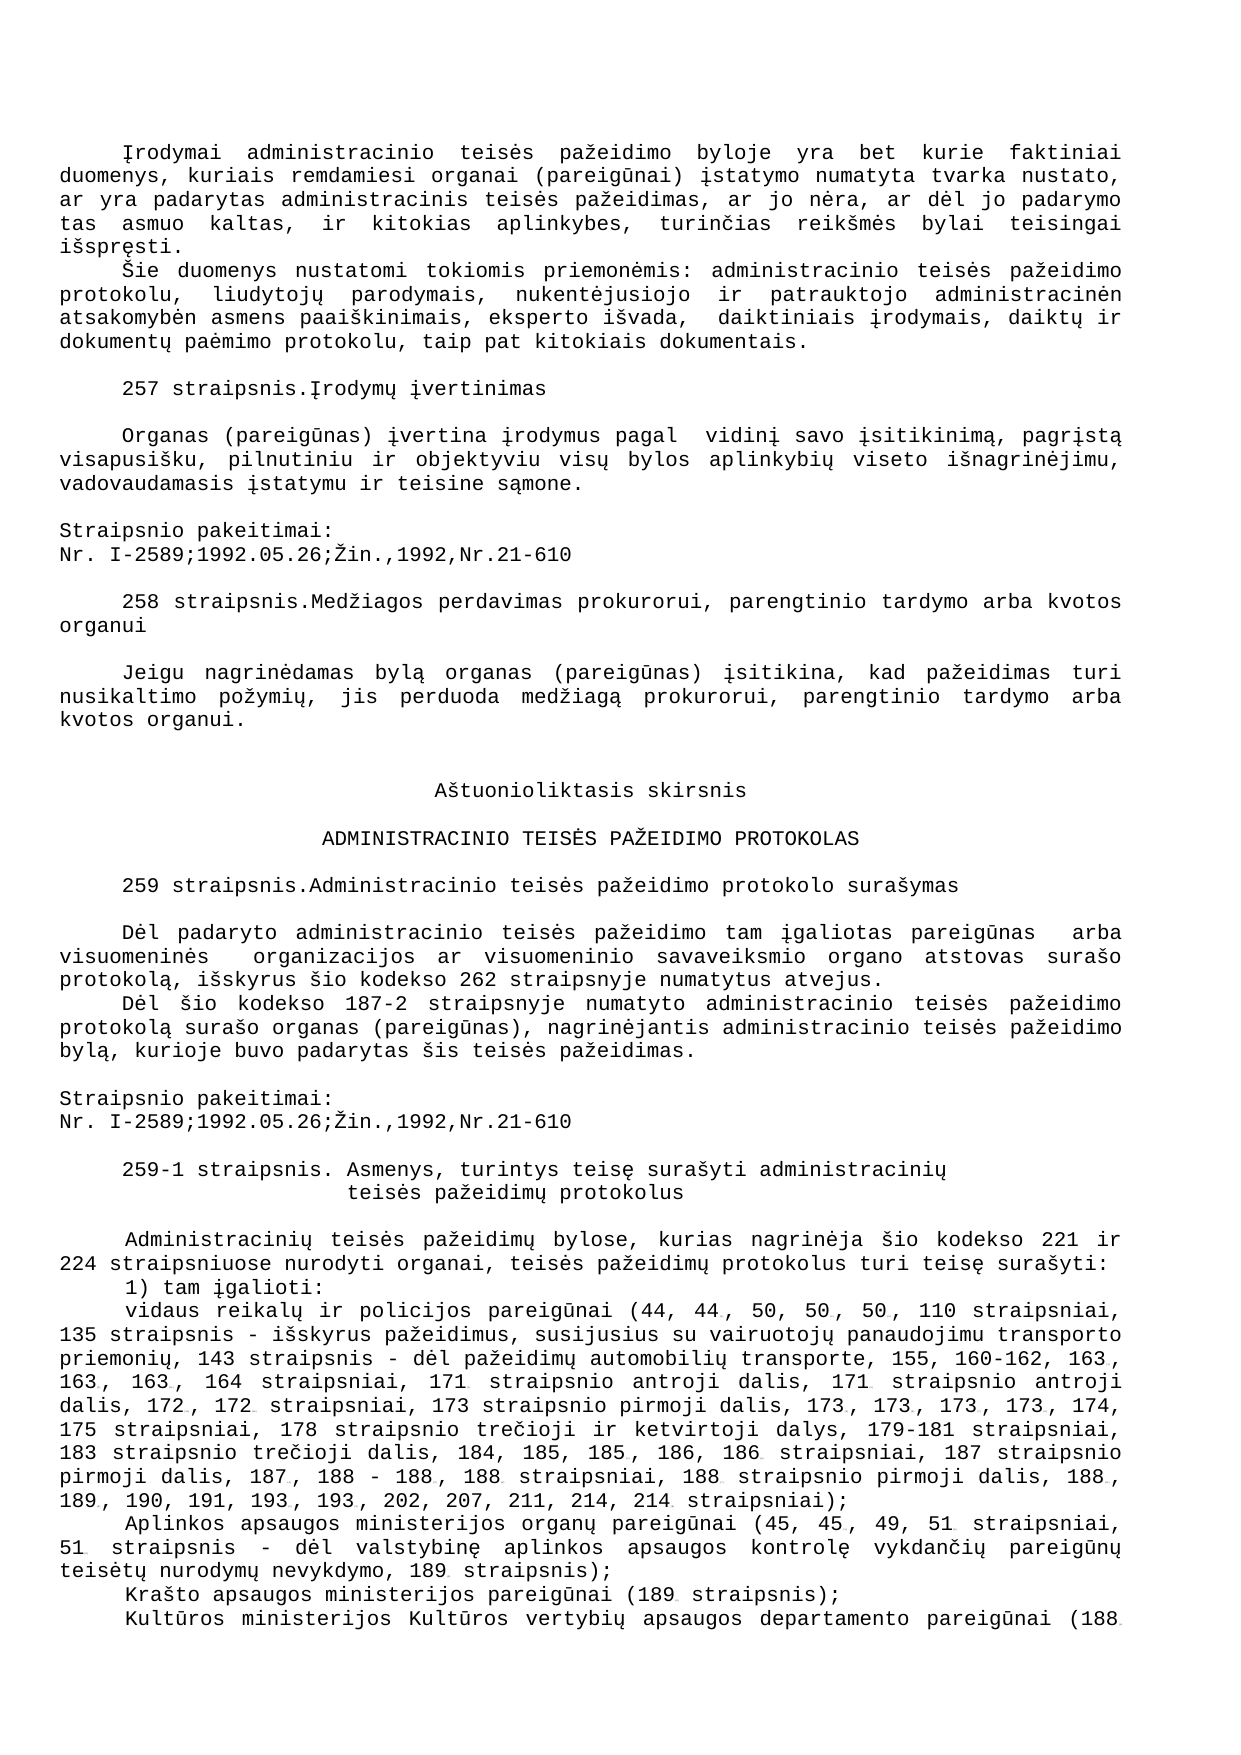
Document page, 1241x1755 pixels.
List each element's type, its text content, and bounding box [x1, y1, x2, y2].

text Jeigu nagrinėdamas bylą organas (pareigūnas) įsitikina, kad pažeidimas turi nusikaltimo požymių, jis perduoda medžiagą prokurorui, parengtinio tardymo arba kvotos organui. [59, 662, 1122, 733]
text Dėl šio kodekso 187-2 straipsnyje numatyto administracinio teisės pažeidimo protokolą surašo organas (pareigūnas), nagrinėjantis administracinio teisės pažeidimo bylą, kurioje buvo padarytas šis teisės pažeidimas. [59, 993, 1122, 1064]
text 257 straipsnis.Įrodymų įvertinimas [59, 378, 1122, 402]
text Straipsnio pakeitimai: [59, 1088, 1122, 1111]
text 259 straipsnis.Administracinio teisės pažeidimo protokolo surašymas [59, 875, 1122, 898]
text Aštuonioliktasis skirsnis [59, 780, 1122, 804]
text 1) tam įgalioti: [59, 1277, 1122, 1300]
text 259-1 straipsnis. Asmenys, turintys teisę surašyti administracinių [59, 1158, 1122, 1182]
text Nr. I-2589;1992.05.26;Žin.,1992,Nr.21-610 [59, 1111, 1122, 1135]
text Aplinkos apsaugos ministerijos organų pareigūnai (45, 45(1), 49, 51(8) straipsniai, 51(9) straipsnis - dėl valstybinę aplinkos apsaugos kontrolę vykdančių pareigūnų teisėtų nurodymų nevykdymo, 189(9) straipsnis); [59, 1513, 1122, 1584]
text 258 straipsnis.Medžiagos perdavimas prokurorui, parengtinio tardymo arba kvotos organui [59, 591, 1122, 638]
text Administracinių teisės pažeidimų bylose, kurias nagrinėja šio kodekso 221 ir 224 straipsniuose nurodyti organai, teisės pažeidimų protokolus turi teisę surašyti: [59, 1229, 1122, 1277]
text vidaus reikalų ir policijos pareigūnai (44, 44(1), 50, 50(2), 50(3), 110 straipsniai, 135 straipsnis - išskyrus pažeidimus, susijusius su vairuotojų panaudojimu transporto priemonių, 143 straipsnis - dėl pažeidimų automobilių transporte, 155, 160-162, 163(1), 163(2), 163(11), 164 straipsniai, 171(1) straipsnio antroji dalis, 171(2) straipsnio antroji dalis, 172(11), 172(15) straipsniai, 173 straipsnio pirmoji dalis, 173(3), 173(6), 173(7), 173(9), 174, 175 straipsniai, 178 straipsnio trečioji ir ketvirtoji dalys, 179-181 straipsniai, 183 straipsnio trečioji dalis, 184, 185, 185(1), 186, 186(5) straipsniai, 187 straipsnio pirmoji dalis, 187(4), 188 - 188(2), 188(5) straipsniai, 188(7) straipsnio pirmoji dalis, 188(11), 189(9), 190, 191, 193(2), 193(3), 202, 207, 211, 214, 214(8) straipsniai); [59, 1300, 1122, 1513]
text ADMINISTRACINIO TEISĖS PAŽEIDIMO PROTOKOLAS [59, 827, 1122, 851]
text Šie duomenys nustatomi tokiomis priemonėmis: administracinio teisės pažeidimo protokolu, liudytojų parodymais, nukentėjusiojo ir patrauktojo administracinėn atsakomybėn asmens paaiškinimais, eksperto išvada, daiktiniais įrodymais, daiktų ir dokumentų paėmimo protokolu, taip pat kitokiais dokumentais. [59, 260, 1122, 354]
text teisės pažeidimų protokolus [59, 1182, 1122, 1206]
text Organas (pareigūnas) įvertina įrodymus pagal vidinį savo įsitikinimą, pagrįstą visapusišku, pilnutiniu ir objektyviu visų bylos aplinkybių viseto išnagrinėjimu, vadovaudamasis įstatymu ir teisine sąmone. [59, 426, 1122, 496]
text Krašto apsaugos ministerijos pareigūnai (189(9) straipsnis); [59, 1584, 1122, 1608]
text Įrodymai administracinio teisės pažeidimo byloje yra bet kurie faktiniai duomenys, kuriais remdamiesi organai (pareigūnai) įstatymo numatyta tvarka nustato, ar yra padarytas administracinis teisės pažeidimas, ar jo nėra, ar dėl jo padarymo tas asmuo kaltas, ir kitokias aplinkybes, turinčias reikšmės bylai teisingai išspręsti. [59, 142, 1122, 260]
text Kultūros ministerijos Kultūros vertybių apsaugos departamento pareigūnai (188(4) [59, 1608, 1122, 1631]
text Straipsnio pakeitimai: [59, 520, 1122, 544]
text Nr. I-2589;1992.05.26;Žin.,1992,Nr.21-610 [59, 544, 1122, 567]
text Dėl padaryto administracinio teisės pažeidimo tam įgaliotas pareigūnas arba visuomeninės organizacijos ar visuomeninio savaveiksmio organo atstovas surašo protokolą, išskyrus šio kodekso 262 straipsnyje numatytus atvejus. [59, 922, 1122, 993]
